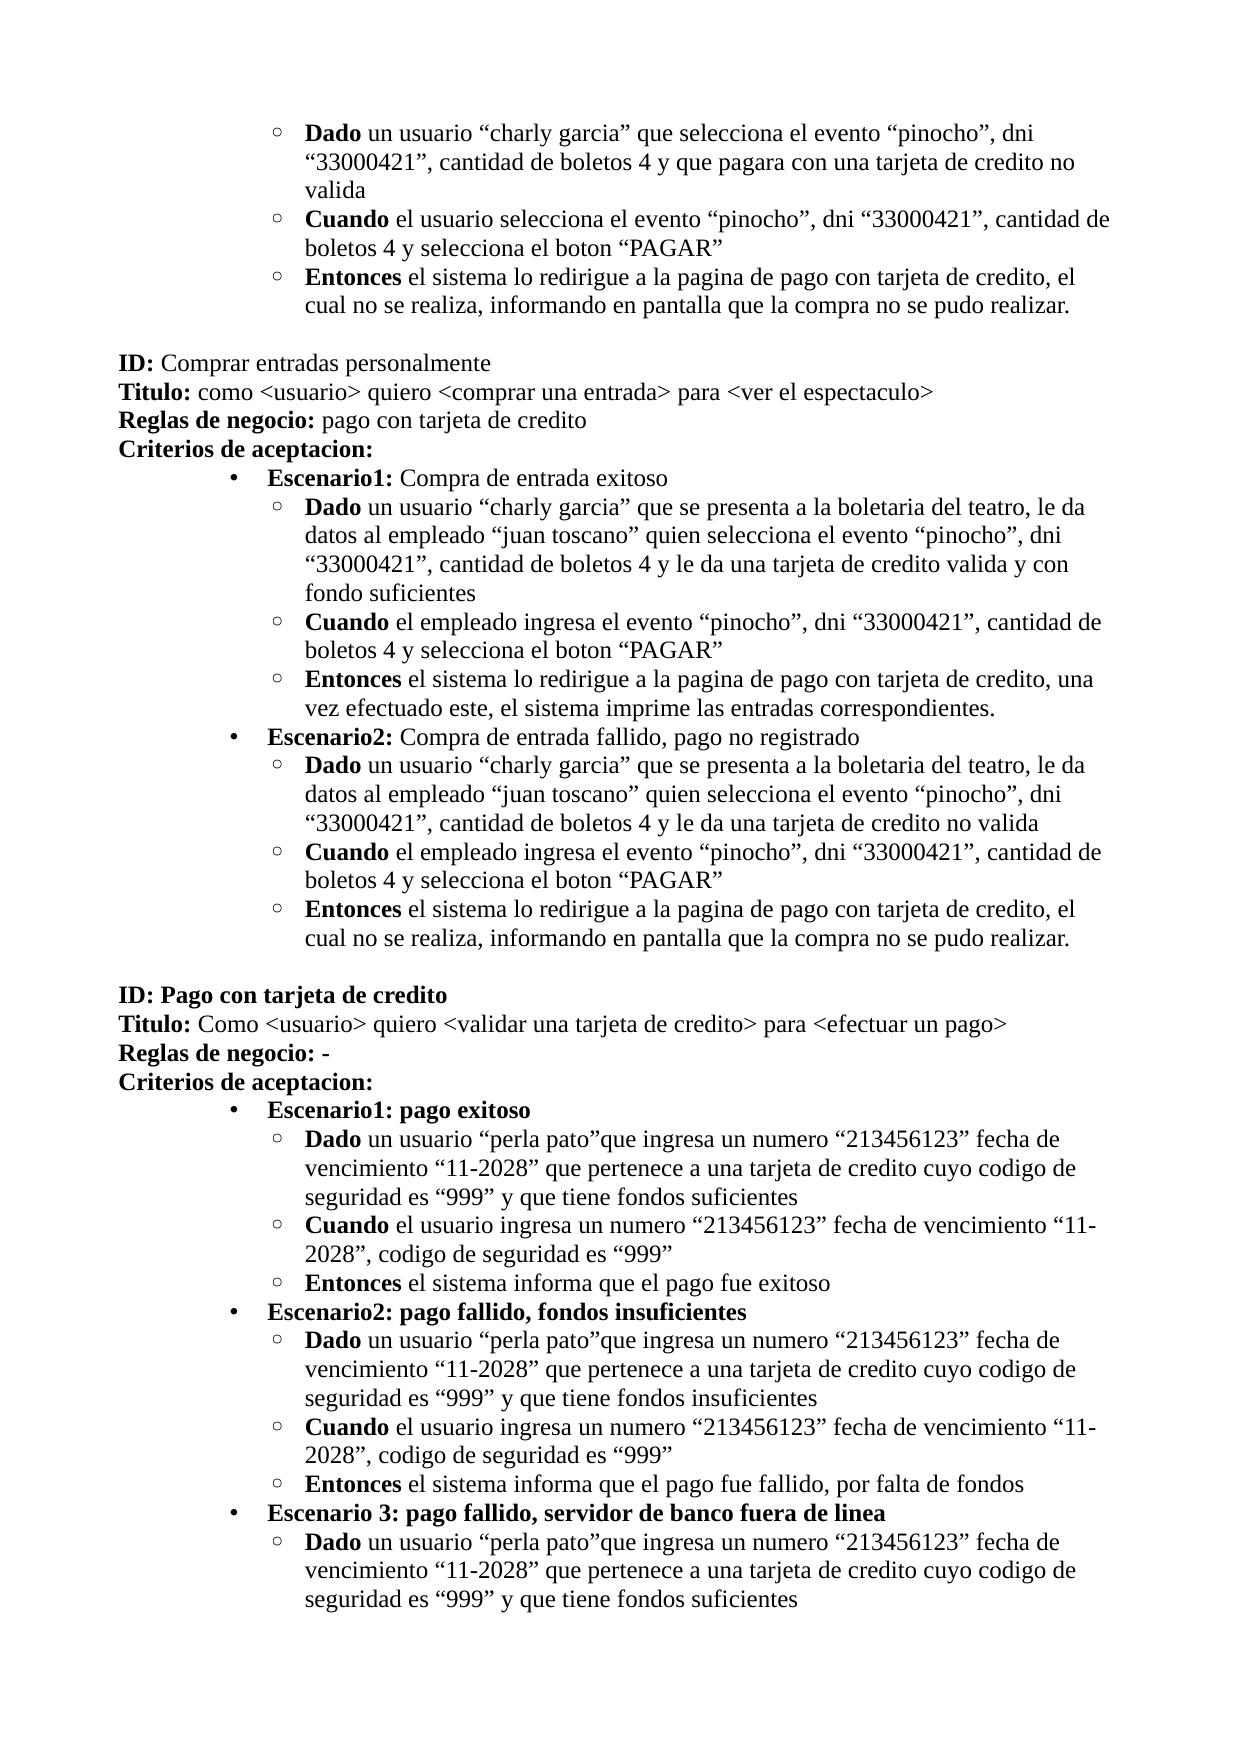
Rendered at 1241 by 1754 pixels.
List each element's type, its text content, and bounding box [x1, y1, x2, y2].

text Criterios de aceptacion: [118, 434, 1122, 463]
list Entonces el sistema informa que el pago fue fallido, por falta de fondos [267, 1469, 1122, 1498]
list Dado un usuario “perla pato”que ingresa un numero “213456123” fecha de vencimiento “11-2028” que pertenece a una tarjeta de credito cuyo codigo de seguridad es “999” y que tiene fondos insuficientes [267, 1326, 1122, 1412]
list Cuando el empleado ingresa el evento “pinocho”, dni “33000421”, cantidad de boletos 4 y selecciona el boton “PAGAR” [267, 837, 1122, 894]
list Cuando el usuario ingresa un numero “213456123” fecha de vencimiento “11-2028”, codigo de seguridad es “999” [267, 1412, 1122, 1469]
text Reglas de negocio: - [118, 1038, 1122, 1067]
text ID: Comprar entradas personalmente [118, 348, 1122, 377]
list Entonces el sistema lo redirigue a la pagina de pago con tarjeta de credito, una vez efectuado este, el sistema imprime las entradas correspondientes. [267, 664, 1122, 722]
list Entonces el sistema lo redirigue a la pagina de pago con tarjeta de credito, el cual no se realiza, informando en pantalla que la compra no se pudo realizar. [267, 894, 1122, 952]
list Cuando el usuario selecciona el evento “pinocho”, dni “33000421”, cantidad de boletos 4 y selecciona el boton “PAGAR” [267, 204, 1122, 262]
list Dado un usuario “charly garcia” que se presenta a la boletaria del teatro, le da datos al empleado “juan toscano” quien selecciona el evento “pinocho”, dni “33000421”, cantidad de boletos 4 y le da una tarjeta de credito valida y con fondo suficientes [267, 492, 1122, 607]
list Dado un usuario “charly garcia” que se presenta a la boletaria del teatro, le da datos al empleado “juan toscano” quien selecciona el evento “pinocho”, dni “33000421”, cantidad de boletos 4 y le da una tarjeta de credito no valida [267, 751, 1122, 837]
text Reglas de negocio: pago con tarjeta de credito [118, 406, 1122, 434]
list Dado un usuario “perla pato”que ingresa un numero “213456123” fecha de vencimiento “11-2028” que pertenece a una tarjeta de credito cuyo codigo de seguridad es “999” y que tiene fondos suficientes [267, 1124, 1122, 1211]
text Titulo: Como <usuario> quiero <validar una tarjeta de credito> para <efectuar un pago> [118, 1009, 1122, 1038]
list Escenario2: pago fallido, fondos insuficientes [229, 1297, 1122, 1326]
list Entonces el sistema informa que el pago fue exitoso [267, 1268, 1122, 1297]
list Escenario 3: pago fallido, servidor de banco fuera de linea [229, 1498, 1122, 1527]
text Criterios de aceptacion: [118, 1067, 1122, 1096]
text ID: Pago con tarjeta de credito [118, 981, 1122, 1009]
list Cuando el empleado ingresa el evento “pinocho”, dni “33000421”, cantidad de boletos 4 y selecciona el boton “PAGAR” [267, 607, 1122, 664]
list Escenario1: Compra de entrada exitoso [229, 463, 1122, 492]
list Dado un usuario “charly garcia” que selecciona el evento “pinocho”, dni “33000421”, cantidad de boletos 4 y que pagara con una tarjeta de credito no valida [267, 118, 1122, 204]
list Escenario1: pago exitoso [229, 1096, 1122, 1124]
list Dado un usuario “perla pato”que ingresa un numero “213456123” fecha de vencimiento “11-2028” que pertenece a una tarjeta de credito cuyo codigo de seguridad es “999” y que tiene fondos suficientes [267, 1527, 1122, 1613]
list Cuando el usuario ingresa un numero “213456123” fecha de vencimiento “11-2028”, codigo de seguridad es “999” [267, 1211, 1122, 1268]
list Entonces el sistema lo redirigue a la pagina de pago con tarjeta de credito, el cual no se realiza, informando en pantalla que la compra no se pudo realizar. [267, 262, 1122, 319]
list Escenario2: Compra de entrada fallido, pago no registrado [229, 722, 1122, 751]
text Titulo: como <usuario> quiero <comprar una entrada> para <ver el espectaculo> [118, 377, 1122, 406]
